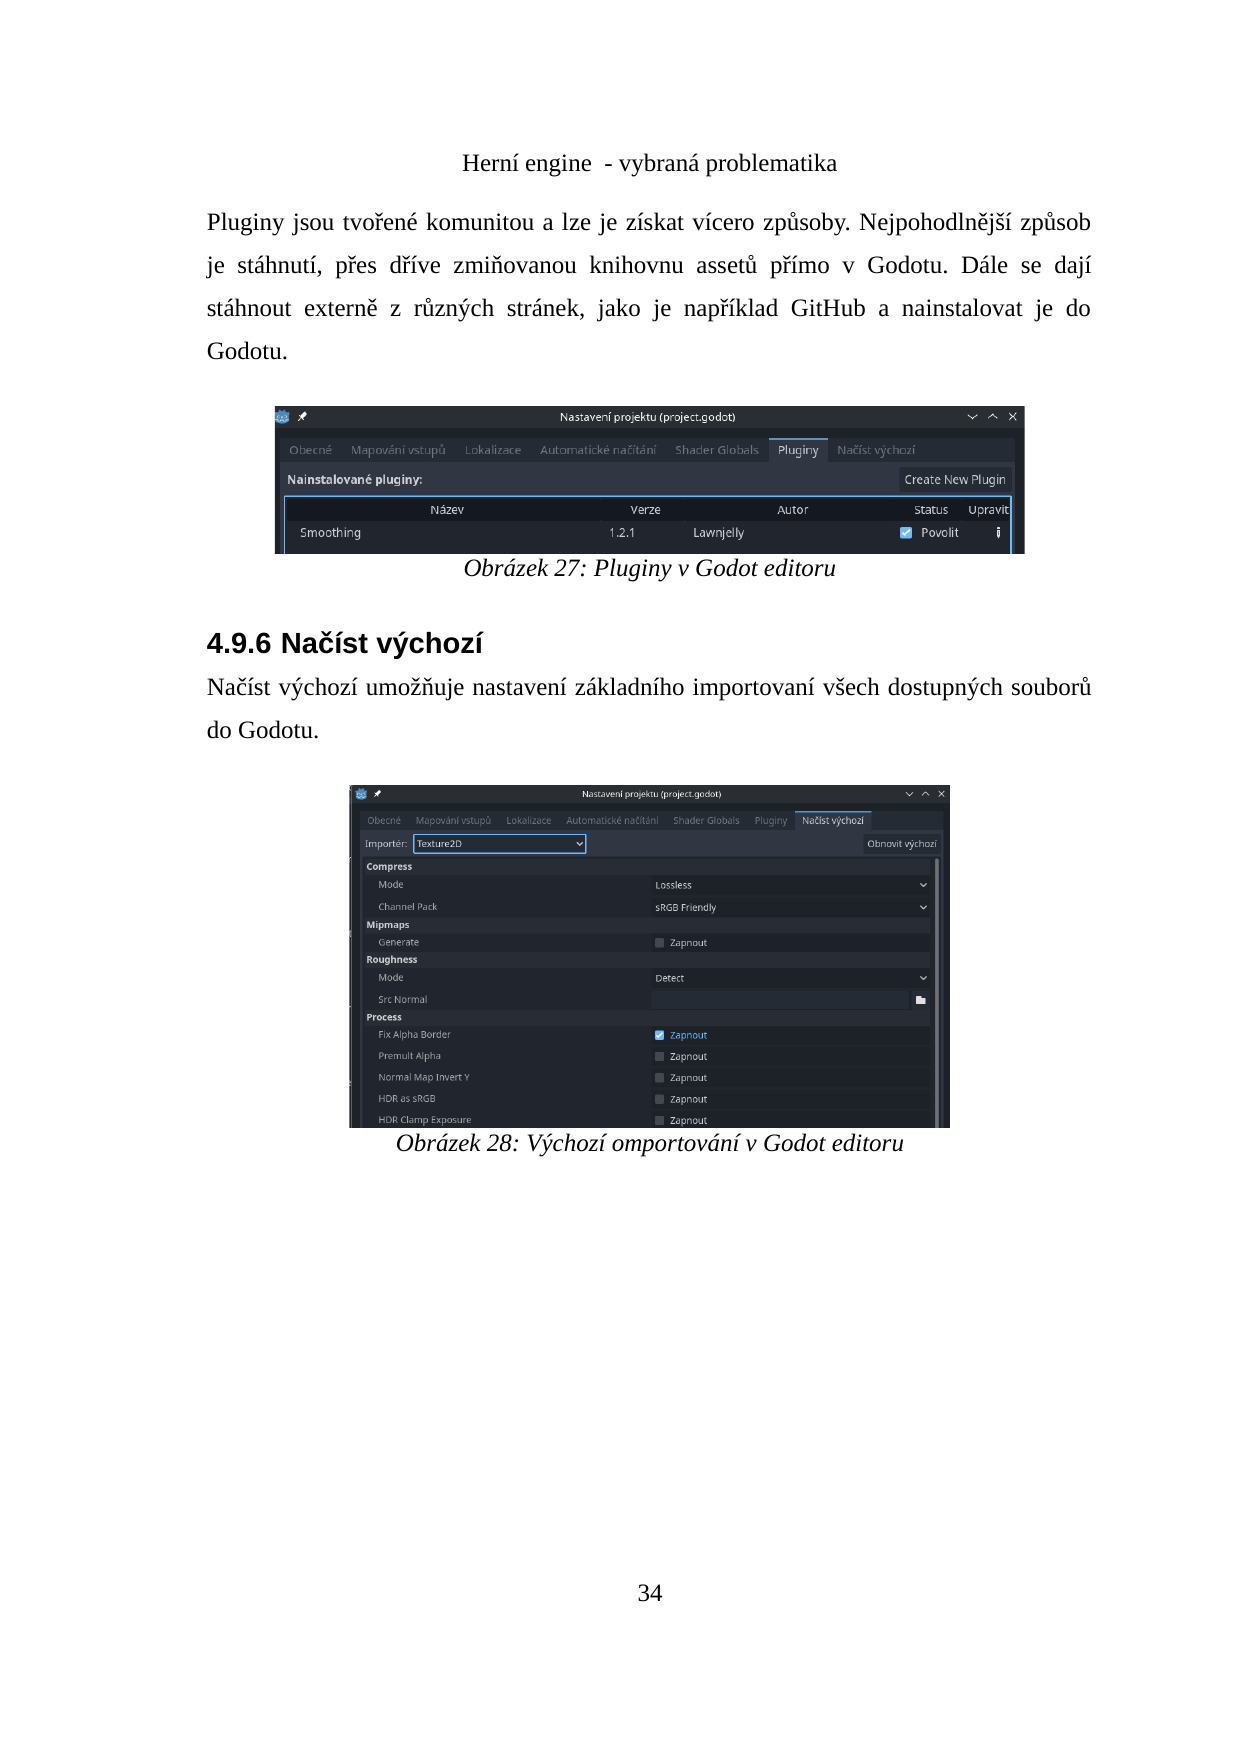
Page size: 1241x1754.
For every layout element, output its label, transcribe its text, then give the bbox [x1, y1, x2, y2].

text Obrázek 27: Pluginy v Godot editoru [275, 554, 1024, 582]
text Obrázek 28: Výchozí omportování v Godot editoru [349, 1128, 950, 1157]
picture [349, 785, 950, 1128]
picture [274, 406, 1025, 554]
subtitle Načíst výchozí [207, 626, 1093, 659]
text Načíst výchozí umožňuje nastavení základního importovaní všech dostupných souborů do Godotu. [207, 672, 1093, 744]
text Pluginy jsou tvořené komunitou a lze je získat vícero způsoby. Nejpohodlnější způsob je stáhnutí, přes dříve zmiňovanou knihovnu assetů přímo v Godotu. Dále se dají stáhnout externě z různých stránek, jako je například GitHub a nainstalovat je do Godotu. [207, 207, 1093, 365]
